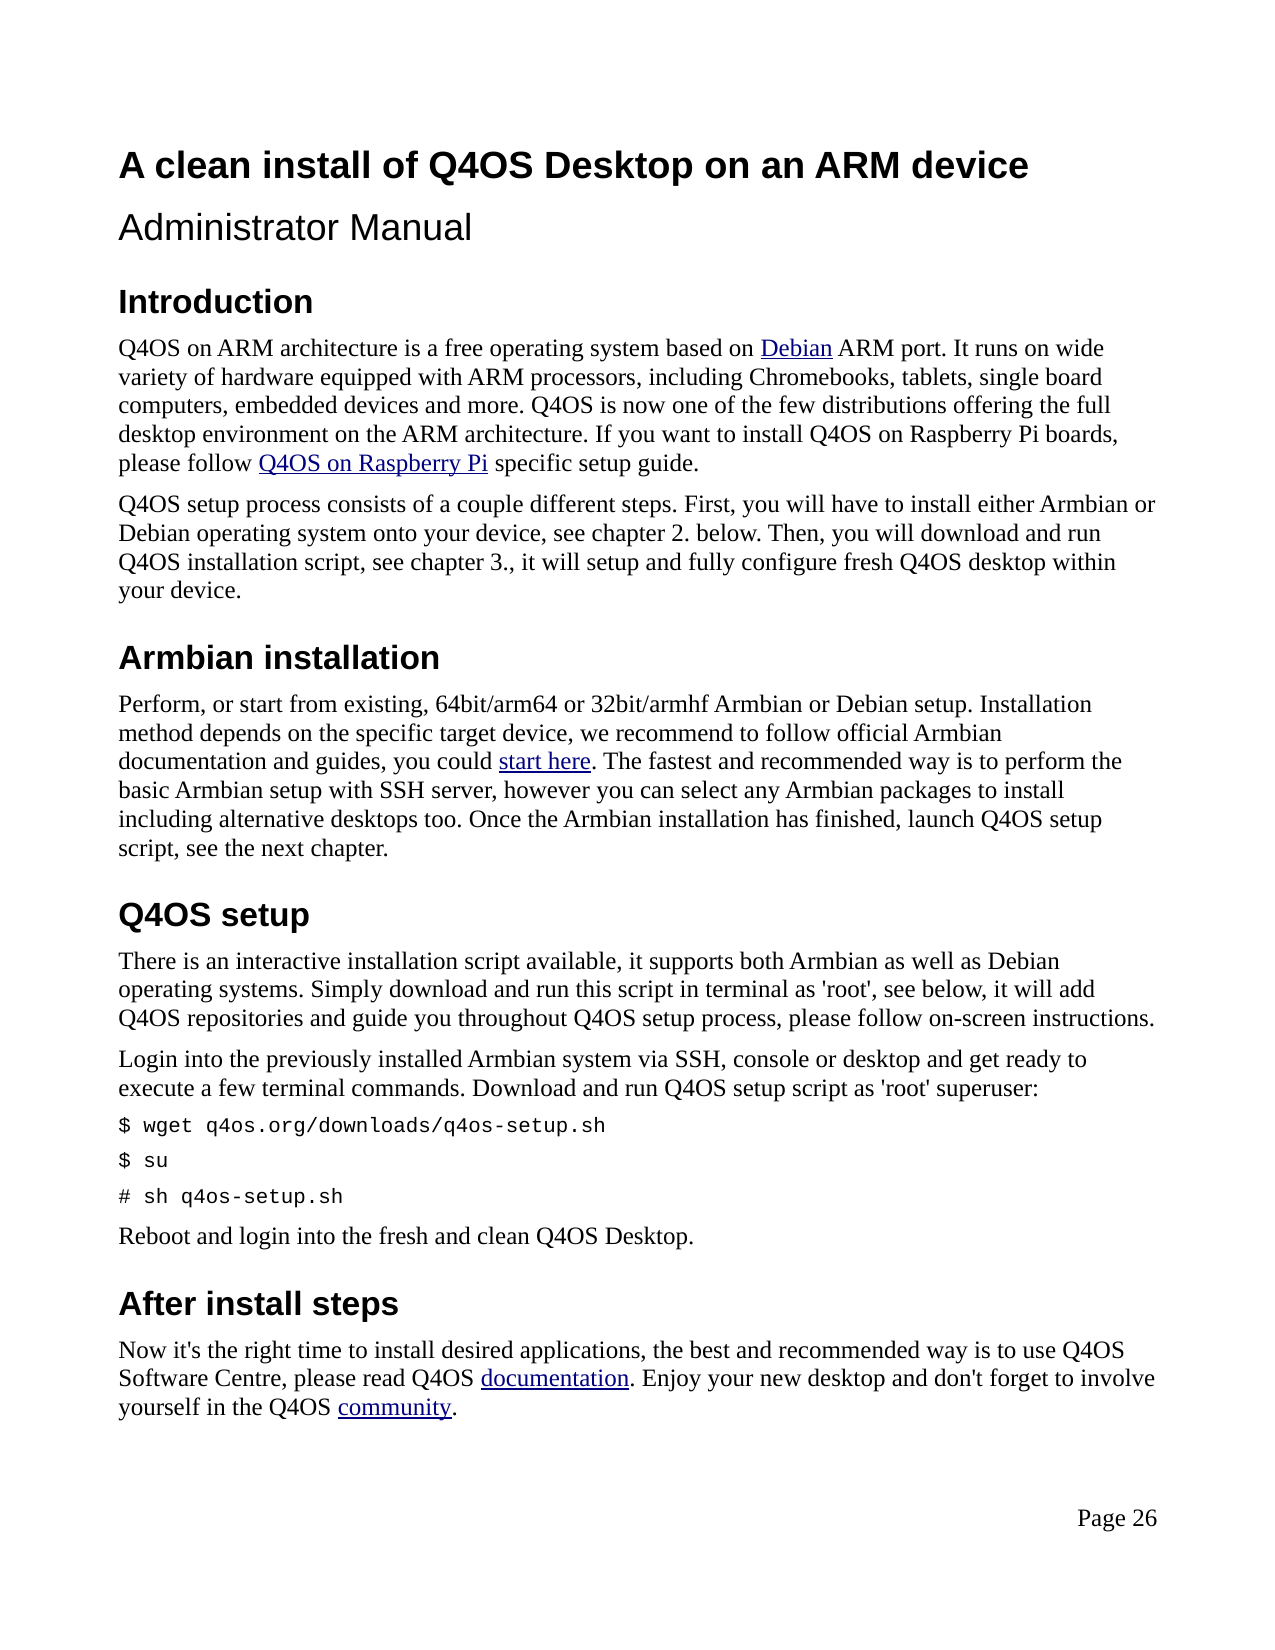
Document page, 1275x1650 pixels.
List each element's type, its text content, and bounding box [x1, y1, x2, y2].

subtitle Introduction [118, 282, 1157, 321]
text # sh q4os-setup.sh [118, 1186, 1157, 1209]
subtitle Administrator Manual [118, 206, 1157, 249]
text Now it's the right time to install desired applications, the best and recommended way is to use Q4OS Software Centre, please read Q4OS documentation. Enjoy your new desktop and don't forget to involve yourself in the Q4OS community. [118, 1335, 1157, 1421]
subtitle A clean install of Q4OS Desktop on an ARM device [118, 143, 1157, 187]
text Login into the previously installed Armbian system via SSH, console or desktop and get ready to execute a few terminal commands. Download and run Q4OS setup script as 'root' superuser: [118, 1044, 1157, 1102]
text Perform, or start from existing, 64bit/arm64 or 32bit/armhf Armbian or Debian setup. Installation method depends on the specific target device, we recommend to follow official Armbian documentation and guides, you could start here. The fastest and recommended way is to perform the basic Armbian setup with SSH server, however you can select any Armbian packages to install including alternative desktops too. Once the Armbian installation has finished, launch Q4OS setup script, see the next chapter. [118, 689, 1157, 861]
subtitle After install steps [118, 1283, 1157, 1322]
text Reboot and login into the fresh and clean Q4OS Desktop. [118, 1221, 1157, 1250]
text $ su [118, 1150, 1157, 1174]
subtitle Armbian installation [118, 638, 1157, 676]
text $ wget q4os.org/downloads/q4os-setup.sh [118, 1114, 1157, 1138]
text There is an interactive installation script available, it supports both Armbian as well as Debian operating systems. Simply download and run this script in terminal as 'root', see below, it will add Q4OS repositories and guide you throughout Q4OS setup process, please follow on-screen instructions. [118, 946, 1157, 1032]
text Q4OS setup process consists of a couple different steps. First, you will have to install either Armbian or Debian operating system onto your device, see chapter 2. below. Then, you will download and run Q4OS installation script, see chapter 3., it will setup and fully configure fresh Q4OS desktop within your device. [118, 489, 1157, 604]
subtitle Q4OS setup [118, 895, 1157, 933]
text Q4OS on ARM architecture is a free operating system based on Debian ARM port. It runs on wide variety of hardware equipped with ARM processors, including Chromebooks, tablets, single board computers, embedded devices and more. Q4OS is now one of the few distributions offering the full desktop environment on the ARM architecture. If you want to install Q4OS on Raspberry Pi boards, please follow Q4OS on Raspberry Pi specific setup guide. [118, 333, 1157, 477]
